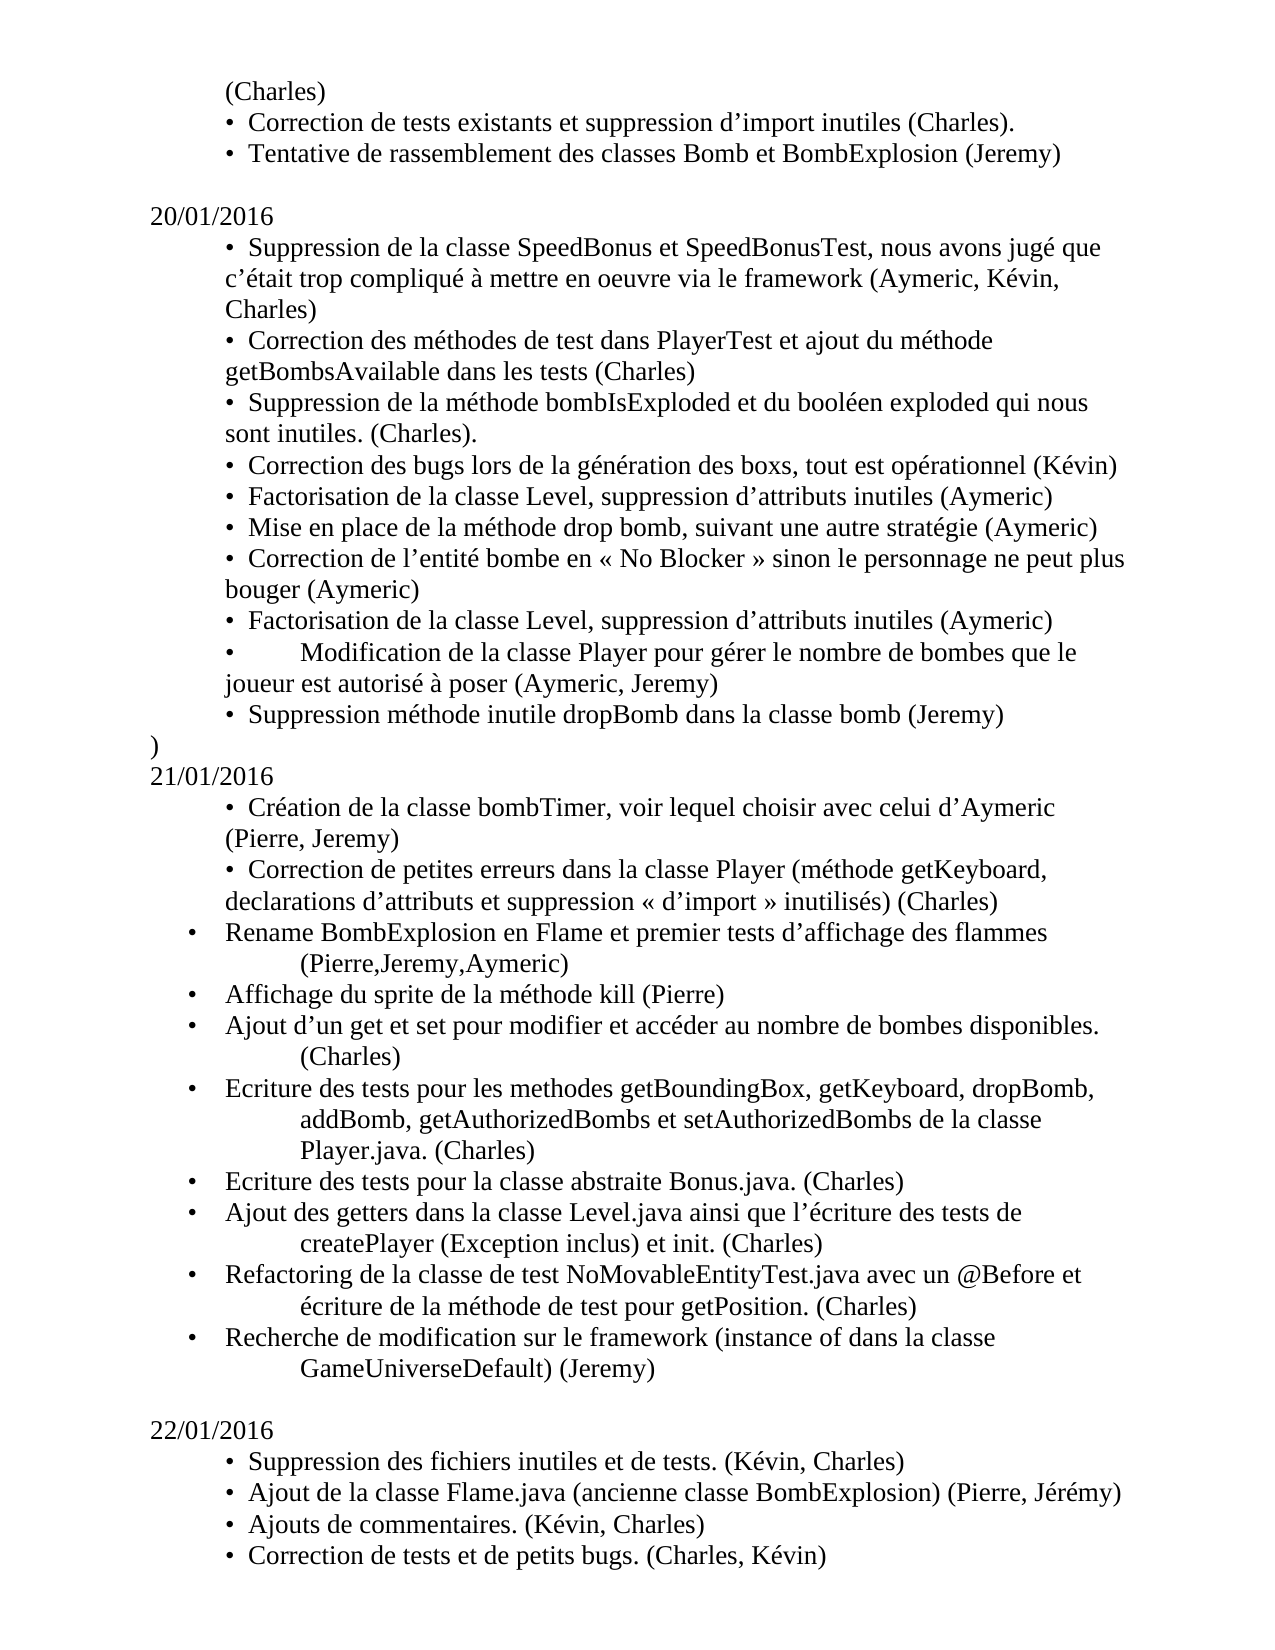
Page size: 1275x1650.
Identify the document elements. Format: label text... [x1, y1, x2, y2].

text • Suppression méthode inutile dropBomb dans la classe bomb (Jeremy) [150, 698, 1125, 729]
text • Modification de la classe Player pour gérer le nombre de bombes que le joueur est autorisé à poser (Aymeric, Jeremy) [150, 636, 1125, 698]
list Ecriture des tests pour les methodes getBoundingBox, getKeyboard, dropBomb, addBomb, getAuthorizedBombs et setAuthorizedBombs de la classe Player.java. (Charles) [187, 1072, 1125, 1165]
text • Suppression des fichiers inutiles et de tests. (Kévin, Charles) [150, 1445, 1125, 1477]
list Ajout des getters dans la classe Level.java ainsi que l’écriture des tests de createPlayer (Exception inclus) et init. (Charles) [187, 1196, 1125, 1258]
list Ecriture des tests pour la classe abstraite Bonus.java. (Charles) [187, 1165, 1125, 1196]
text • Tentative de rassemblement des classes Bomb et BombExplosion (Jeremy) [150, 137, 1125, 168]
text • Correction de tests et de petits bugs. (Charles, Kévin) [150, 1539, 1125, 1570]
text • Correction des bugs lors de la génération des boxs, tout est opérationnel (Kévin) [150, 449, 1125, 480]
text • Correction de tests existants et suppression d’import inutiles (Charles). [150, 106, 1125, 137]
text • Correction de petites erreurs dans la classe Player (méthode getKeyboard, declarations d’attributs et suppression « d’import » inutilisés) (Charles) [150, 854, 1125, 916]
text • Suppression de la méthode bombIsExploded et du booléen exploded qui nous sont inutiles. (Charles). [150, 386, 1125, 449]
list Ajout d’un get et set pour modifier et accéder au nombre de bombes disponibles. (Charles) [187, 1009, 1125, 1072]
text • Factorisation de la classe Level, suppression d’attributs inutiles (Aymeric) [150, 604, 1125, 636]
text 20/01/2016 [150, 199, 1125, 231]
text • Factorisation de la classe Level, suppression d’attributs inutiles (Aymeric) [150, 480, 1125, 511]
list Refactoring de la classe de test NoMovableEntityTest.java avec un @Before et écriture de la méthode de test pour getPosition. (Charles) [187, 1258, 1125, 1321]
text • Création de la classe bombTimer, voir lequel choisir avec celui d’Aymeric (Pierre, Jeremy) [150, 791, 1125, 854]
text • Correction des méthodes de test dans PlayerTest et ajout du méthode getBombsAvailable dans les tests (Charles) [150, 324, 1125, 386]
text • Mise en place de la méthode drop bomb, suivant une autre stratégie (Aymeric) [150, 511, 1125, 542]
list Rename BombExplosion en Flame et premier tests d’affichage des flammes (Pierre,Jeremy,Aymeric) [187, 916, 1125, 978]
text • Suppression de la classe SpeedBonus et SpeedBonusTest, nous avons jugé que c’était trop compliqué à mettre en oeuvre via le framework (Aymeric, Kévin, Charles) [150, 231, 1125, 324]
text • Ajouts de commentaires. (Kévin, Charles) [150, 1508, 1125, 1539]
text • Ajout de la classe Flame.java (ancienne classe BombExplosion) (Pierre, Jérémy) [150, 1477, 1125, 1508]
text 21/01/2016 [150, 760, 1125, 791]
text 22/01/2016 [150, 1414, 1125, 1445]
list Recherche de modification sur le framework (instance of dans la classe GameUniverseDefault) (Jeremy) [187, 1321, 1125, 1383]
text • Correction de l’entité bombe en « No Blocker » sinon le personnage ne peut plus bouger (Aymeric) [150, 542, 1125, 604]
text ) [150, 729, 1125, 760]
list Affichage du sprite de la méthode kill (Pierre) [187, 978, 1125, 1009]
text (Charles) [150, 75, 1125, 106]
